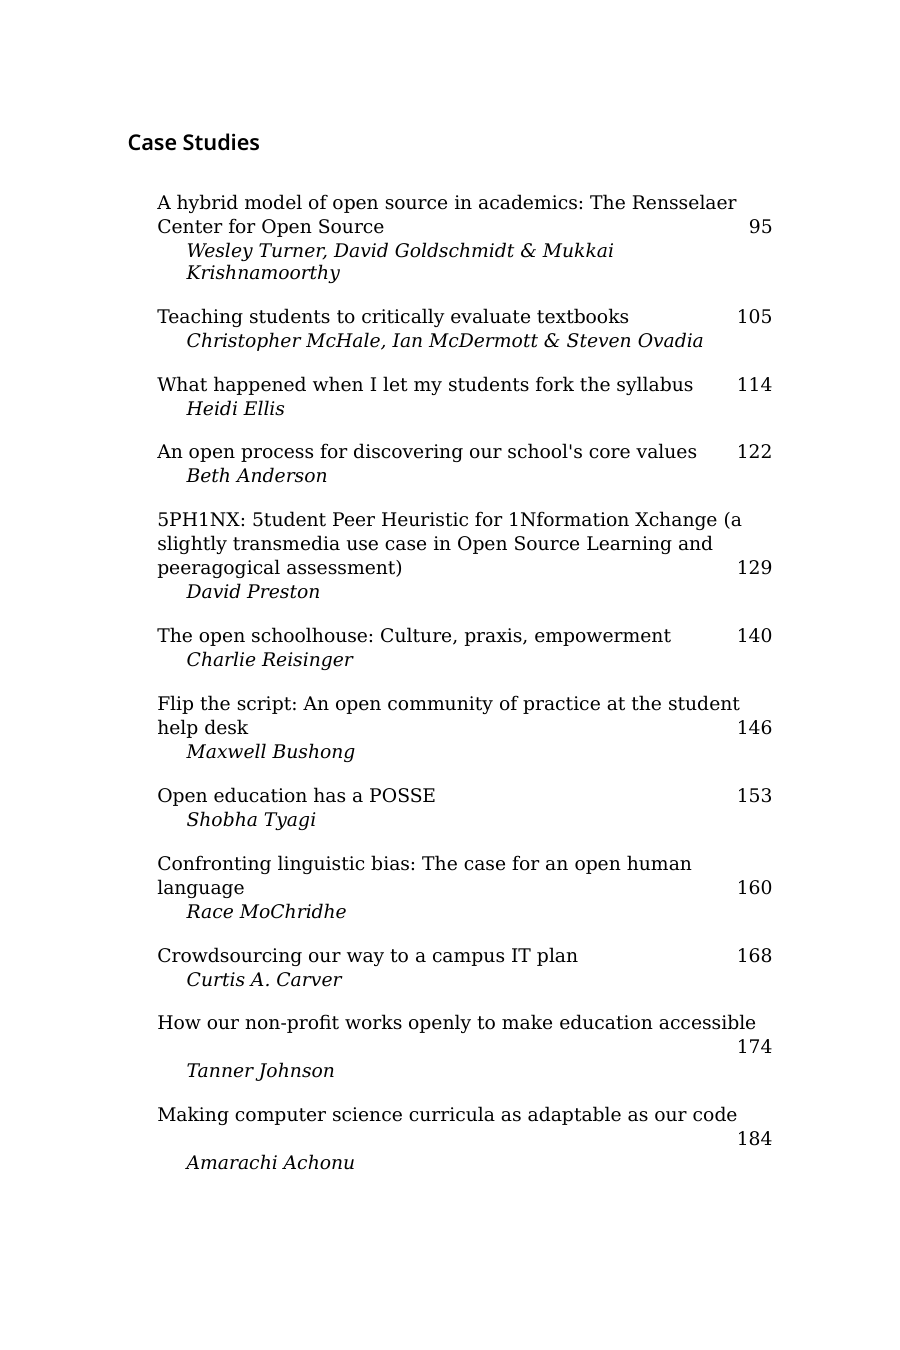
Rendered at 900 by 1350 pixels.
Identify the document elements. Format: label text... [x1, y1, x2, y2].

text How our non-profit works openly to make education accessible 174 [157, 1012, 772, 1058]
text Open education has a POSSE 153 [157, 785, 772, 807]
text The open schoolhouse: Culture, praxis, empowerment 140 [157, 625, 772, 647]
text Charlie Reisinger [186, 649, 772, 693]
text Amarachi Achonu [186, 1152, 772, 1196]
text Confronting linguistic bias: The case for an open human language 160 [157, 853, 772, 899]
text Crowdsourcing our way to a campus IT plan 168 [157, 944, 772, 966]
text Teaching students to critically evaluate textbooks 105 [157, 306, 772, 328]
text 5PH1NX: 5tudent Peer Heuristic for 1Nformation Xchange (a slightly transmedia use case in Open Source Learning and peeragogical assessment) 129 [157, 509, 772, 579]
text Race MoChridhe [186, 901, 772, 944]
text Tanner Johnson [186, 1061, 772, 1104]
text A hybrid model of open source in academics: The Rensselaer Center for Open Source 95 [157, 192, 772, 238]
text Heidi Ellis [186, 398, 772, 441]
text Maxwell Bushong [186, 741, 772, 785]
text Flip the script: An open community of practice at the student help desk 146 [157, 693, 772, 739]
text Christopher McHale, Ian McDermott & Steven Ovadia [186, 330, 772, 374]
text Beth Anderson [186, 466, 772, 509]
text Shobha Tyagi [186, 809, 772, 853]
text David Preston [186, 581, 772, 625]
text Case Studies [127, 127, 772, 189]
text An open process for discovering our school's core values 122 [157, 441, 772, 463]
text Making computer science curricula as adaptable as our code 184 [157, 1104, 772, 1150]
text Curtis A. Carver [186, 969, 772, 1012]
text What happened when I let my students fork the syllabus 114 [157, 374, 772, 396]
text Wesley Turner, David Goldschmidt & Mukkai Krishnamoorthy [186, 240, 772, 306]
